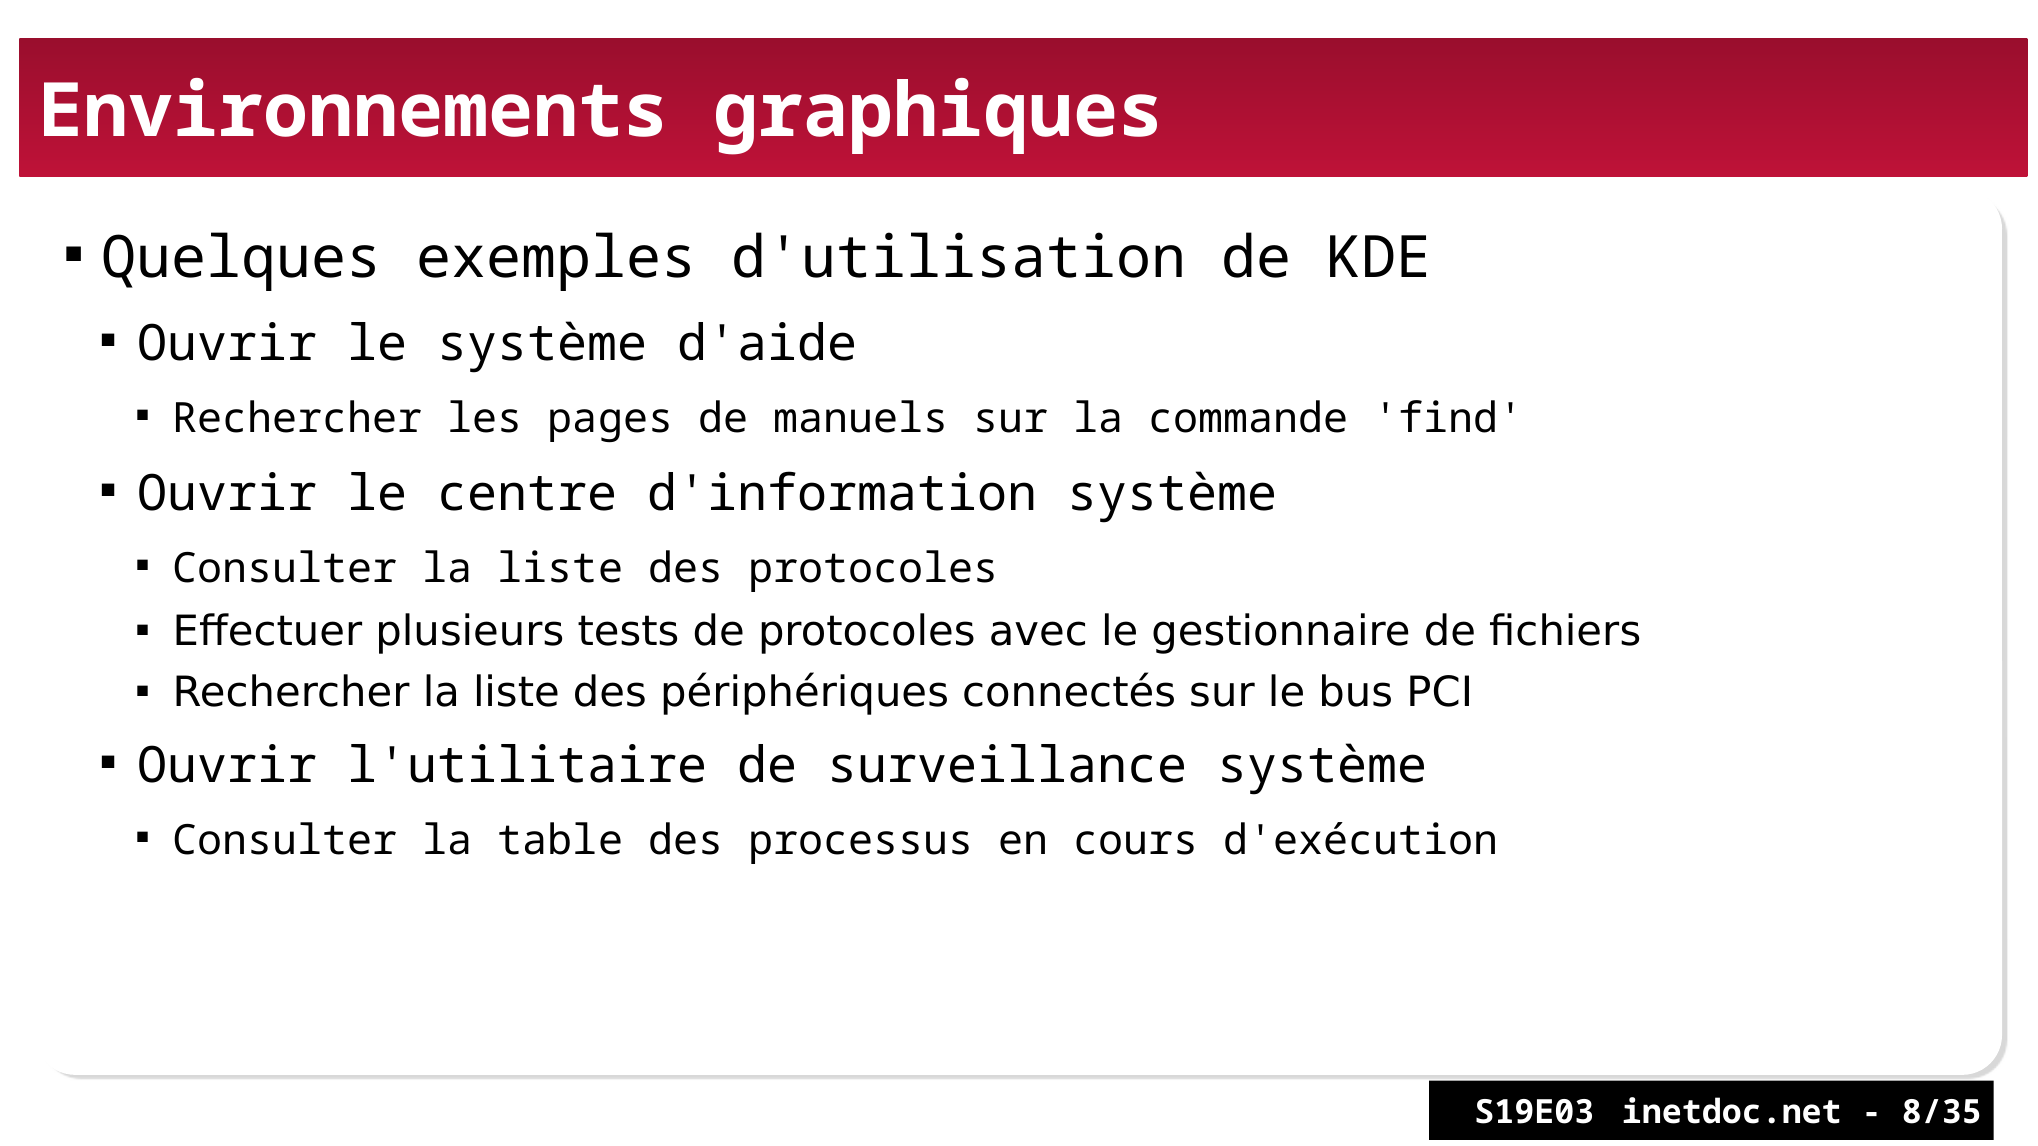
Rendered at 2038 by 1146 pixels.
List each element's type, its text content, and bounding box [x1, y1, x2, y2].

text_box S19E03 inetdoc.net - <numéro>/35 [1429, 1080, 1994, 1140]
text_box Quelques exemples d'utilisation de KDE Ouvrir le système d'aide Rechercher les pages de manuels sur la commande 'find' Ouvrir le centre d'information système Consulter la liste des protocoles Effectuer plusieurs tests de protocoles avec le gestionnaire de fichiers Rechercher la liste des périphériques connectés sur le bus PCI Ouvrir l'utilitaire de surveillance système Consulter la table des processus en cours d'exécution [35, 188, 2003, 1075]
text_box Environnements graphiques [19, 38, 2028, 177]
